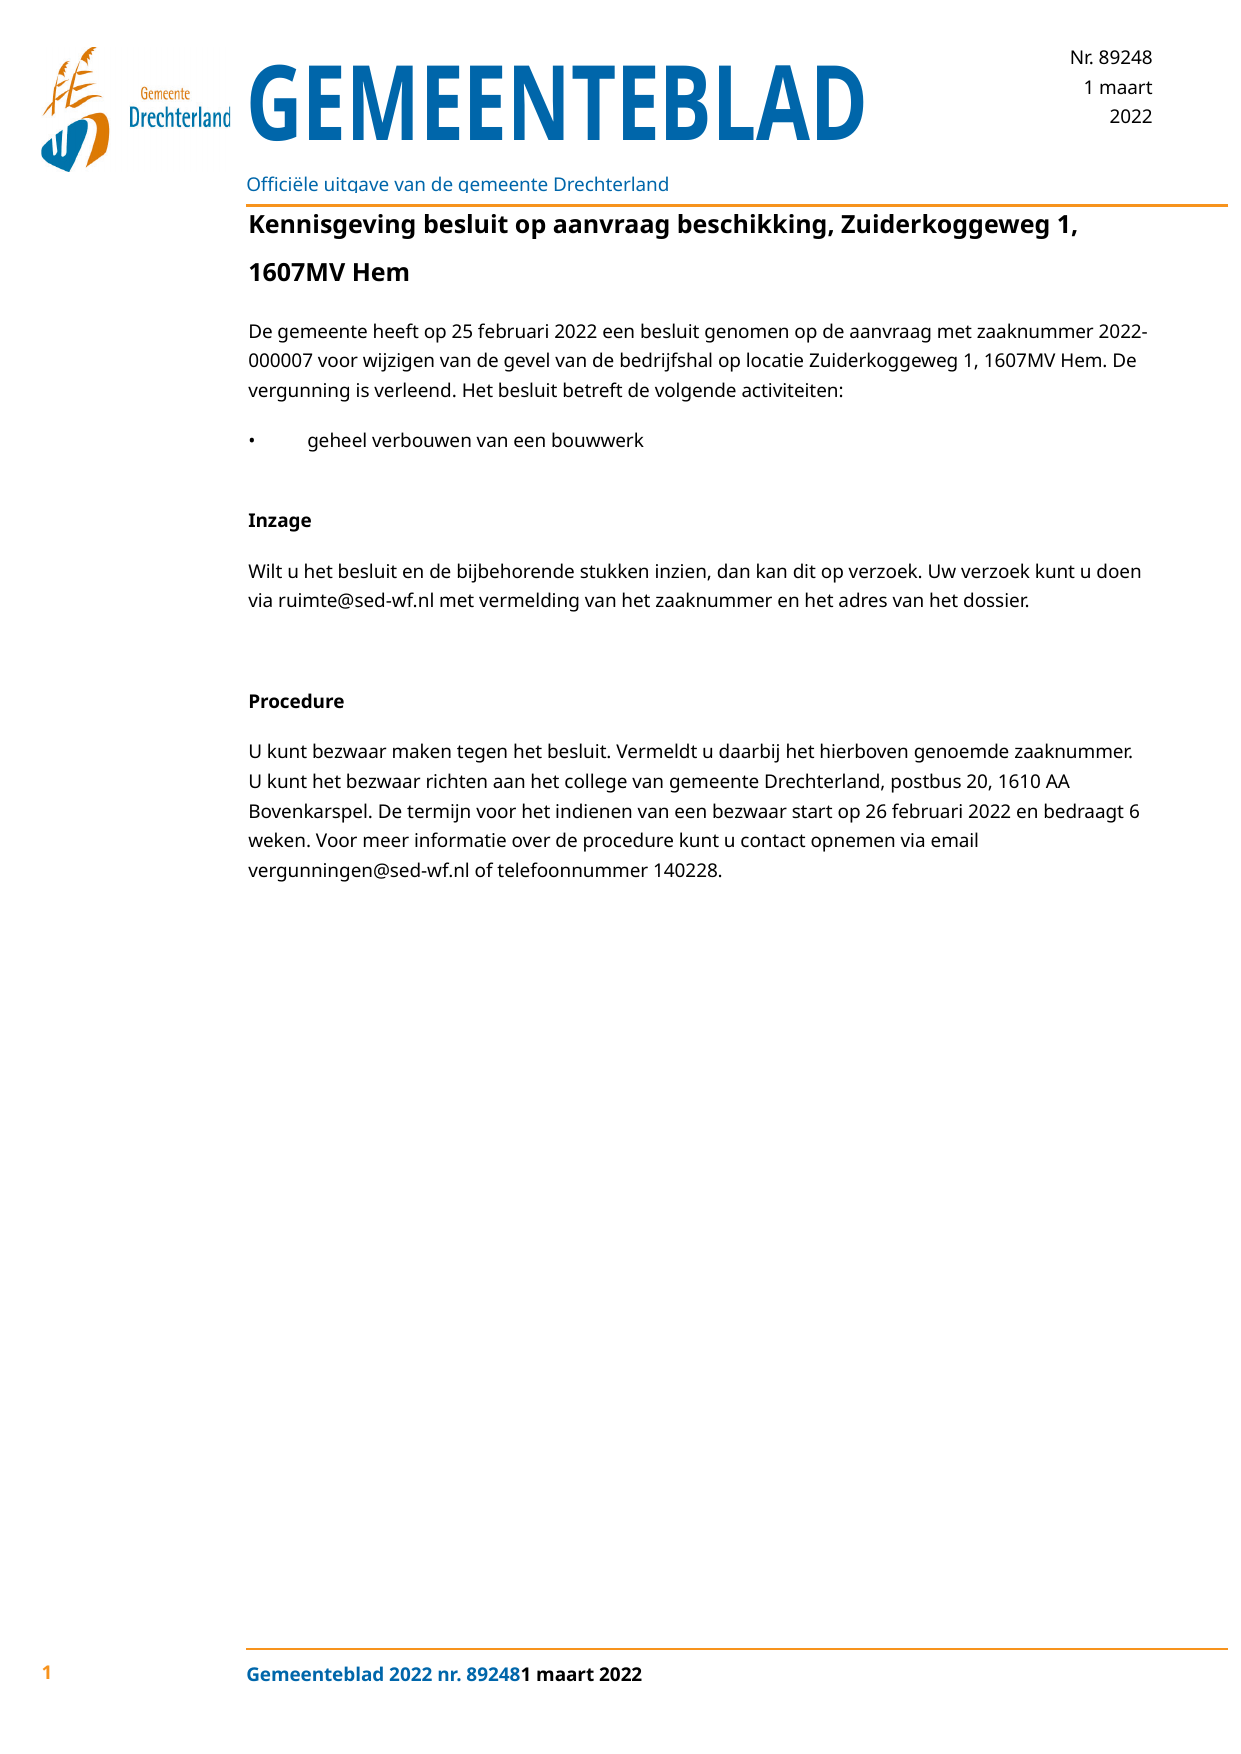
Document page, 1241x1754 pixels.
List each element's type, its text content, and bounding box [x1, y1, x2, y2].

text U kunt bezwaar maken tegen het besluit. Vermeldt u daarbij het hierboven genoemde zaaknummer. U kunt het bezwaar richten aan het college van gemeente Drechterland, postbus 20, 1610 AA Bovenkarspel. De termijn voor het indienen van een bezwaar start op 26 februari 2022 en bedraagt 6 weken. Voor meer informatie over de procedure kunt u contact opnemen via email vergunningen@sed-wf.nl of telefoonnummer 140228. [248, 739, 1152, 883]
text Inzage [248, 507, 1152, 533]
text De gemeente heeft op 25 februari 2022 een besluit genomen op de aanvraag met zaaknummer 2022-000007 voor wijzigen van de gevel van de bedrijfshal op locatie Zuiderkoggeweg 1, 1607MV Hem. De vergunning is verleend. Het besluit betreft de volgende activiteiten: [248, 318, 1152, 403]
text Wilt u het besluit en de bijbehorende stukken inzien, dan kan dit op verzoek. Uw verzoek kunt u doen via ruimte@sed-wf.nl met vermelding van het zaaknummer en het adres van het dossier. [248, 558, 1152, 613]
text Kennisgeving besluit op aanvraag beschikking, Zuiderkoggeweg 1, 1607MV Hem [248, 207, 1152, 288]
list geheel verbouwen van een bouwwerk [248, 427, 1152, 453]
picture [41, 158, 64, 172]
picture [41, 47, 231, 172]
text Procedure [248, 688, 1152, 714]
picture [226, 115, 231, 124]
